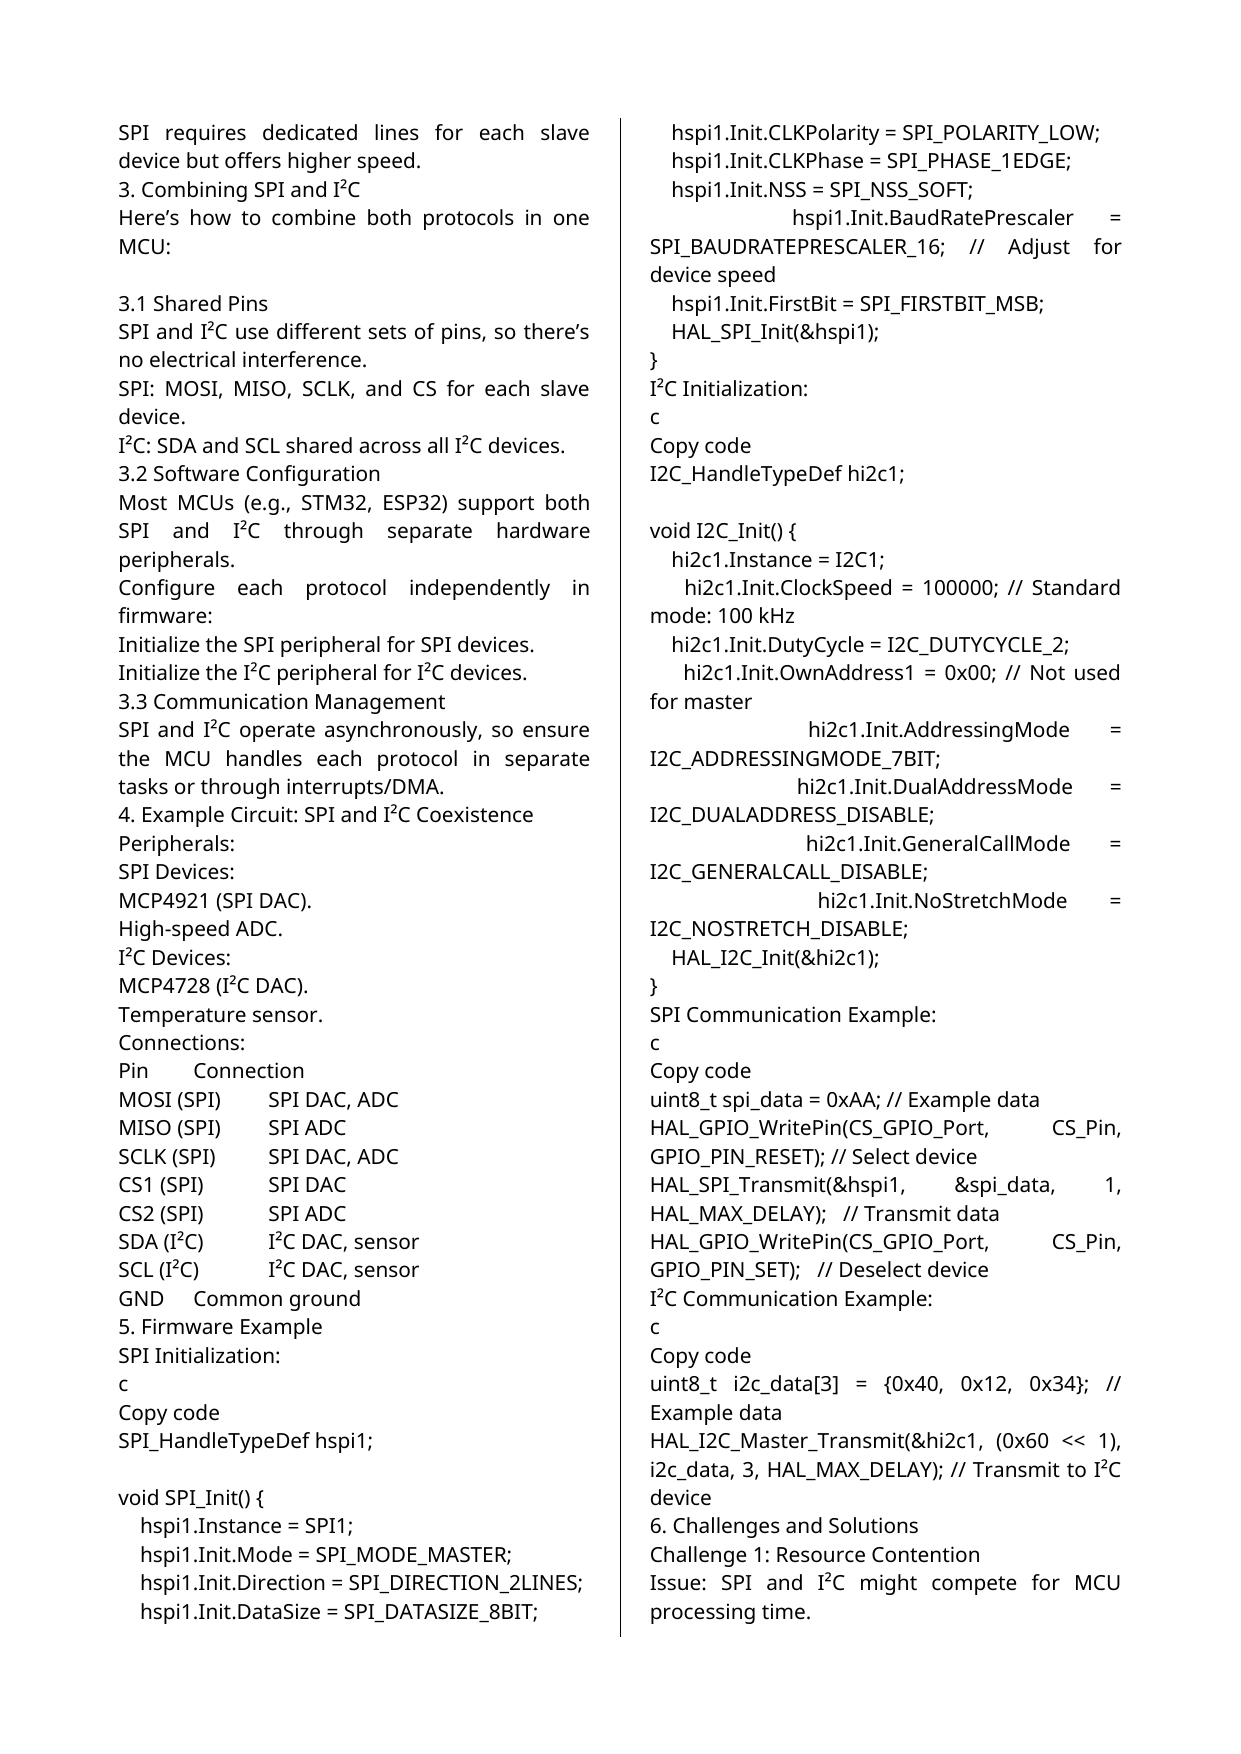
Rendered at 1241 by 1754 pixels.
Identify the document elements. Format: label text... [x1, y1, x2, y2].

text hspi1.Instance = SPI1; [118, 1512, 591, 1540]
text GND Common ground [118, 1284, 591, 1312]
text HAL_SPI_Transmit(&hspi1, &spi_data, 1, HAL_MAX_DELAY); // Transmit data [649, 1170, 1122, 1227]
text void I2C_Init() { [649, 516, 1122, 545]
text HAL_GPIO_WritePin(CS_GPIO_Port, CS_Pin, GPIO_PIN_SET); // Deselect device [649, 1227, 1122, 1284]
text Copy code [649, 1341, 1122, 1369]
text Copy code [649, 431, 1122, 459]
text hi2c1.Init.ClockSpeed = 100000; // Standard mode: 100 kHz [649, 573, 1122, 630]
text CS2 (SPI) SPI ADC [118, 1199, 591, 1227]
text uint8_t i2c_data[3] = {0x40, 0x12, 0x34}; // Example data [649, 1369, 1122, 1426]
text MCP4728 (I²C DAC). [118, 971, 591, 1000]
text Peripherals: [118, 829, 591, 857]
text hspi1.Init.CLKPolarity = SPI_POLARITY_LOW; [649, 118, 1122, 147]
text HAL_SPI_Init(&hspi1); [649, 317, 1122, 346]
text I²C: SDA and SCL shared across all I²C devices. [118, 431, 591, 459]
text I2C_HandleTypeDef hi2c1; [649, 459, 1122, 488]
text void SPI_Init() { [118, 1483, 591, 1512]
text Copy code [649, 1057, 1122, 1085]
text High-speed ADC. [118, 914, 591, 943]
text Configure each protocol independently in firmware: [118, 573, 591, 630]
text Pin Connection [118, 1057, 591, 1085]
text } [649, 346, 1122, 374]
text Temperature sensor. [118, 1000, 591, 1028]
text uint8_t spi_data = 0xAA; // Example data [649, 1085, 1122, 1113]
text 3.3 Communication Management [118, 687, 591, 715]
text SPI_HandleTypeDef hspi1; [118, 1426, 591, 1455]
text SPI Devices: [118, 857, 591, 886]
text SPI Initialization: [118, 1341, 591, 1369]
text Challenge 1: Resource Contention [649, 1540, 1122, 1568]
text c [649, 1312, 1122, 1341]
text I²C Devices: [118, 943, 591, 971]
text c [118, 1369, 591, 1398]
text HAL_GPIO_WritePin(CS_GPIO_Port, CS_Pin, GPIO_PIN_RESET); // Select device [649, 1113, 1122, 1170]
text hspi1.Init.Mode = SPI_MODE_MASTER; [118, 1540, 591, 1568]
text 3.2 Software Configuration [118, 459, 591, 488]
text c [649, 1028, 1122, 1057]
text 3.1 Shared Pins [118, 289, 591, 317]
text hspi1.Init.CLKPhase = SPI_PHASE_1EDGE; [649, 147, 1122, 175]
text hspi1.Init.FirstBit = SPI_FIRSTBIT_MSB; [649, 289, 1122, 317]
text SPI: MOSI, MISO, SCLK, and CS for each slave device. [118, 374, 591, 431]
text I²C Initialization: [649, 374, 1122, 402]
text hspi1.Init.Direction = SPI_DIRECTION_2LINES; [118, 1568, 591, 1597]
text 5. Firmware Example [118, 1312, 591, 1341]
text 3. Combining SPI and I²C [118, 175, 591, 203]
text hi2c1.Instance = I2C1; [649, 545, 1122, 573]
text I²C Communication Example: [649, 1284, 1122, 1312]
text Copy code [118, 1398, 591, 1426]
text hi2c1.Init.GeneralCallMode = I2C_GENERALCALL_DISABLE; [649, 829, 1122, 886]
text Issue: SPI and I²C might compete for MCU processing time. [649, 1568, 1122, 1625]
text hi2c1.Init.OwnAddress1 = 0x00; // Not used for master [649, 658, 1122, 715]
text SCLK (SPI) SPI DAC, ADC [118, 1142, 591, 1170]
text CS1 (SPI) SPI DAC [118, 1170, 591, 1199]
text } [649, 971, 1122, 1000]
text SPI requires dedicated lines for each slave device but offers higher speed. [118, 118, 591, 175]
text SDA (I²C) I²C DAC, sensor [118, 1227, 591, 1256]
text SPI and I²C use different sets of pins, so there’s no electrical interference. [118, 317, 591, 374]
text c [649, 402, 1122, 431]
text MISO (SPI) SPI ADC [118, 1113, 591, 1142]
text hspi1.Init.NSS = SPI_NSS_SOFT; [649, 175, 1122, 203]
text hi2c1.Init.DutyCycle = I2C_DUTYCYCLE_2; [649, 630, 1122, 658]
text SCL (I²C) I²C DAC, sensor [118, 1256, 591, 1284]
text hspi1.Init.BaudRatePrescaler = SPI_BAUDRATEPRESCALER_16; // Adjust for device speed [649, 203, 1122, 289]
text hi2c1.Init.AddressingMode = I2C_ADDRESSINGMODE_7BIT; [649, 715, 1122, 772]
text hi2c1.Init.DualAddressMode = I2C_DUALADDRESS_DISABLE; [649, 772, 1122, 829]
text Connections: [118, 1028, 591, 1057]
text 4. Example Circuit: SPI and I²C Coexistence [118, 801, 591, 829]
text MOSI (SPI) SPI DAC, ADC [118, 1085, 591, 1113]
text SPI Communication Example: [649, 1000, 1122, 1028]
text hspi1.Init.DataSize = SPI_DATASIZE_8BIT; [118, 1597, 591, 1625]
text SPI and I²C operate asynchronously, so ensure the MCU handles each protocol in separate tasks or through interrupts/DMA. [118, 715, 591, 801]
text MCP4921 (SPI DAC). [118, 886, 591, 914]
text HAL_I2C_Init(&hi2c1); [649, 943, 1122, 971]
text Here’s how to combine both protocols in one MCU: [118, 203, 591, 260]
text 6. Challenges and Solutions [649, 1512, 1122, 1540]
text Most MCUs (e.g., STM32, ESP32) support both SPI and I²C through separate hardware peripherals. [118, 488, 591, 573]
text Initialize the SPI peripheral for SPI devices. [118, 630, 591, 658]
text Initialize the I²C peripheral for I²C devices. [118, 658, 591, 687]
text HAL_I2C_Master_Transmit(&hi2c1, (0x60 << 1), i2c_data, 3, HAL_MAX_DELAY); // Transmit to I²C device [649, 1426, 1122, 1512]
text hi2c1.Init.NoStretchMode = I2C_NOSTRETCH_DISABLE; [649, 886, 1122, 943]
